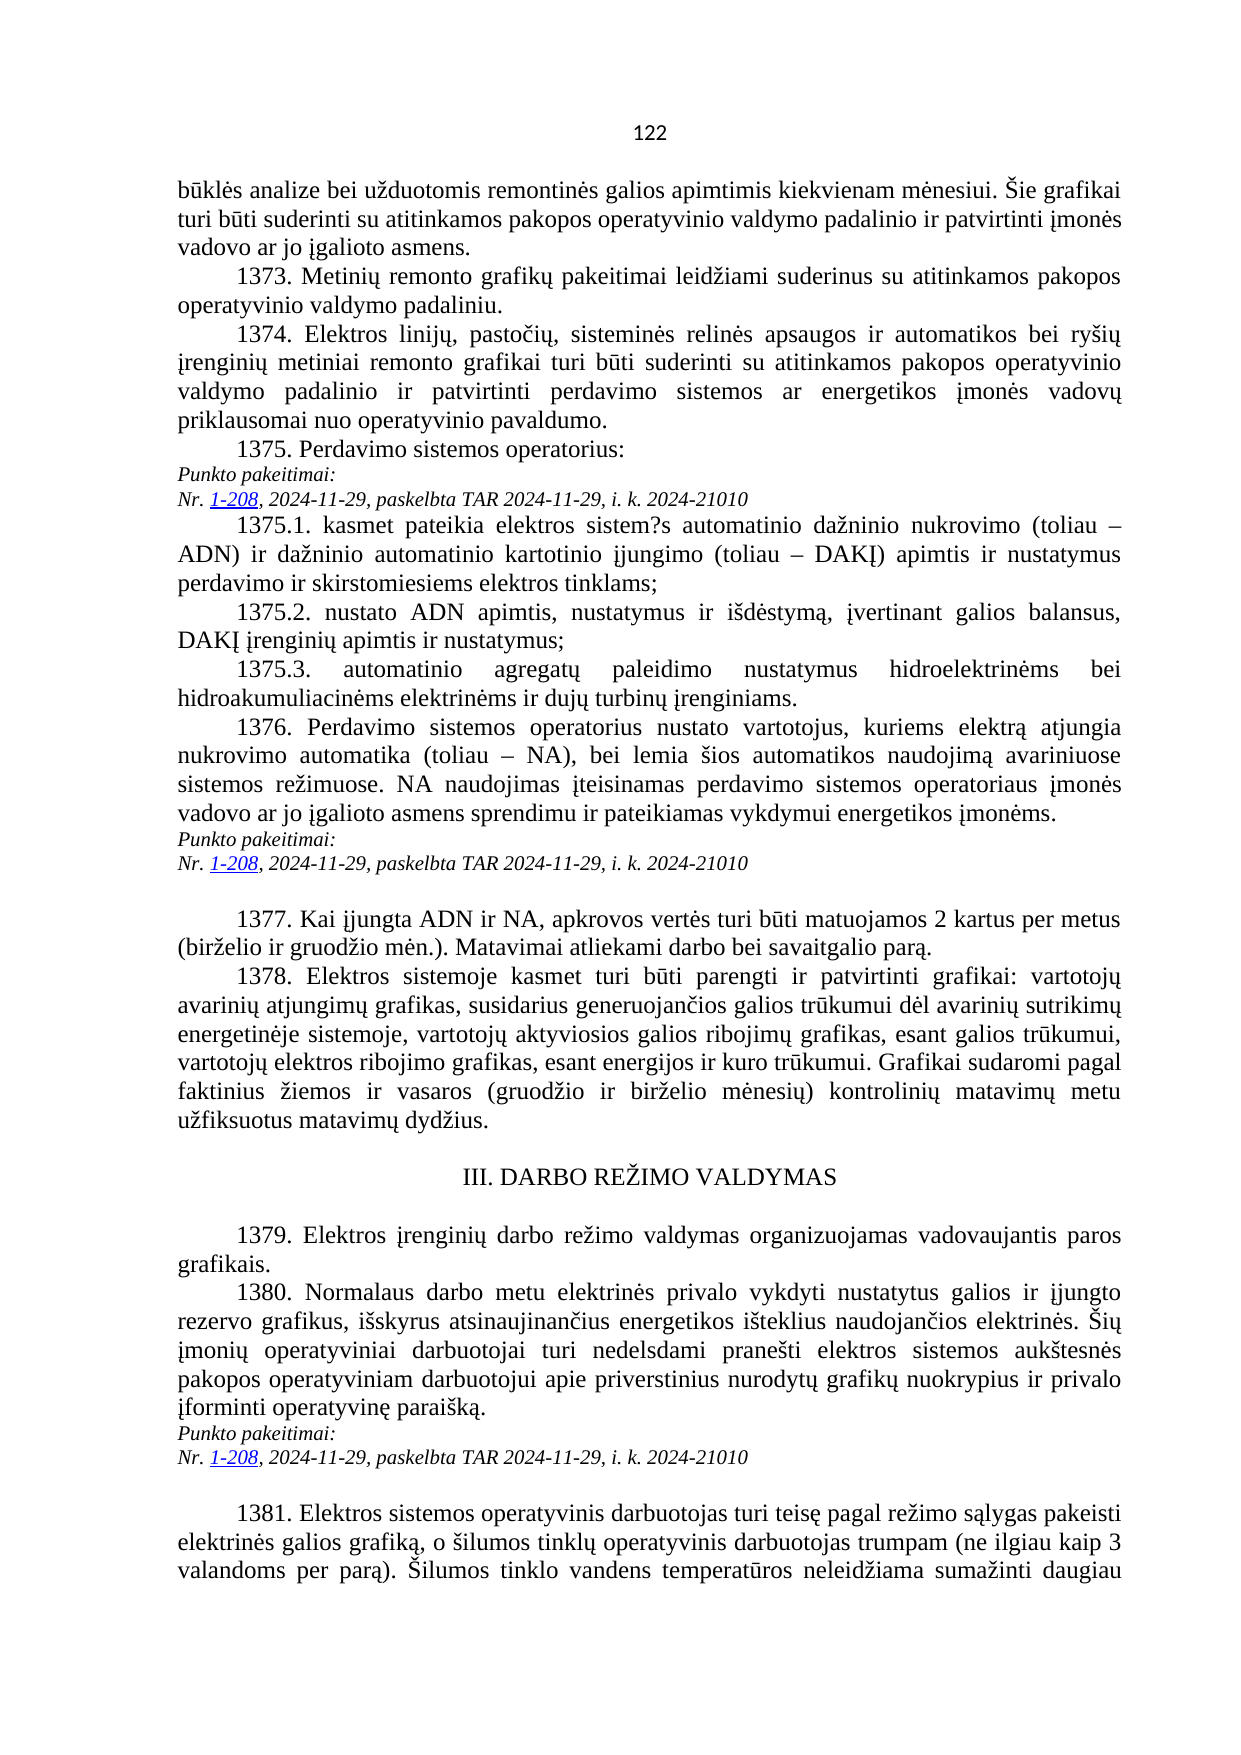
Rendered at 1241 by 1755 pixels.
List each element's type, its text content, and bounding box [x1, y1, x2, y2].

text 1381. Elektros sistemos operatyvinis darbuotojas turi teisę pagal režimo sąlygas pakeisti elektrinės galios grafiką, o šilumos tinklų operatyvinis darbuotojas trumpam (ne ilgiau kaip 3 valandoms per parą). Šilumos tinklo vandens temperatūros neleidžiama sumažinti daugiau [177, 1498, 1122, 1584]
text Nr. 1-208, 2024-11-29, paskelbta TAR 2024-11-29, i. k. 2024-21010 [177, 1445, 1122, 1469]
text 1375.2. nustato ADN apimtis, nustatymus ir išdėstymą, įvertinant galios balansus, DAKĮ įrenginių apimtis ir nustatymus; [177, 597, 1122, 654]
text Punkto pakeitimai: [177, 462, 1122, 486]
text Punkto pakeitimai: [177, 827, 1122, 851]
text 1375. Perdavimo sistemos operatorius: [177, 434, 1122, 462]
text 1373. Metinių remonto grafikų pakeitimai leidžiami suderinus su atitinkamos pakopos operatyvinio valdymo padaliniu. [177, 261, 1122, 319]
text 1380. Normalaus darbo metu elektrinės privalo vykdyti nustatytus galios ir įjungto rezervo grafikus, išskyrus atsinaujinančius energetikos išteklius naudojančios elektrinės. Šių įmonių operatyviniai darbuotojai turi nedelsdami pranešti elektros sistemos aukštesnės pakopos operatyviniam darbuotojui apie priverstinius nurodytų grafikų nuokrypius ir privalo įforminti operatyvinę paraišką. [177, 1277, 1122, 1421]
text 1375.1. kasmet pateikia elektros sistem?s automatinio dažninio nukrovimo (toliau – ADN) ir dažninio automatinio kartotinio įjungimo (toliau – DAKĮ) apimtis ir nustatymus perdavimo ir skirstomiesiems elektros tinklams; [177, 511, 1122, 597]
text 1376. Perdavimo sistemos operatorius nustato vartotojus, kuriems elektrą atjungia nukrovimo automatika (toliau – NA), bei lemia šios automatikos naudojimą avariniuose sistemos režimuose. NA naudojimas įteisinamas perdavimo sistemos operatoriaus įmonės vadovo ar jo įgalioto asmens sprendimu ir pateikiamas vykdymui energetikos įmonėms. [177, 712, 1122, 827]
text Nr. 1-208, 2024-11-29, paskelbta TAR 2024-11-29, i. k. 2024-21010 [177, 851, 1122, 875]
text Nr. 1-208, 2024-11-29, paskelbta TAR 2024-11-29, i. k. 2024-21010 [177, 486, 1122, 511]
text būklės analize bei užduotomis remontinės galios apimtimis kiekvienam mėnesiui. Šie grafikai turi būti suderinti su atitinkamos pakopos operatyvinio valdymo padalinio ir patvirtinti įmonės vadovo ar jo įgalioto asmens. [177, 175, 1122, 261]
text III. DARBO REŽIMO VALDYMAS [177, 1162, 1122, 1191]
text 1378. Elektros sistemoje kasmet turi būti parengti ir patvirtinti grafikai: vartotojų avarinių atjungimų grafikas, susidarius generuojančios galios trūkumui dėl avarinių sutrikimų energetinėje sistemoje, vartotojų aktyviosios galios ribojimų grafikas, esant galios trūkumui, vartotojų elektros ribojimo grafikas, esant energijos ir kuro trūkumui. Grafikai sudaromi pagal faktinius žiemos ir vasaros (gruodžio ir birželio mėnesių) kontrolinių matavimų metu užfiksuotus matavimų dydžius. [177, 961, 1122, 1134]
text Punkto pakeitimai: [177, 1421, 1122, 1445]
text 1375.3. automatinio agregatų paleidimo nustatymus hidroelektrinėms bei hidroakumuliacinėms elektrinėms ir dujų turbinų įrenginiams. [177, 654, 1122, 712]
text 1374. Elektros linijų, pastočių, sisteminės relinės apsaugos ir automatikos bei ryšių įrenginių metiniai remonto grafikai turi būti suderinti su atitinkamos pakopos operatyvinio valdymo padalinio ir patvirtinti perdavimo sistemos ar energetikos įmonės vadovų priklausomai nuo operatyvinio pavaldumo. [177, 319, 1122, 434]
text 1377. Kai įjungta ADN ir NA, apkrovos vertės turi būti matuojamos 2 kartus per metus (birželio ir gruodžio mėn.). Matavimai atliekami darbo bei savaitgalio parą. [177, 904, 1122, 961]
text 1379. Elektros įrenginių darbo režimo valdymas organizuojamas vadovaujantis paros grafikais. [177, 1220, 1122, 1277]
